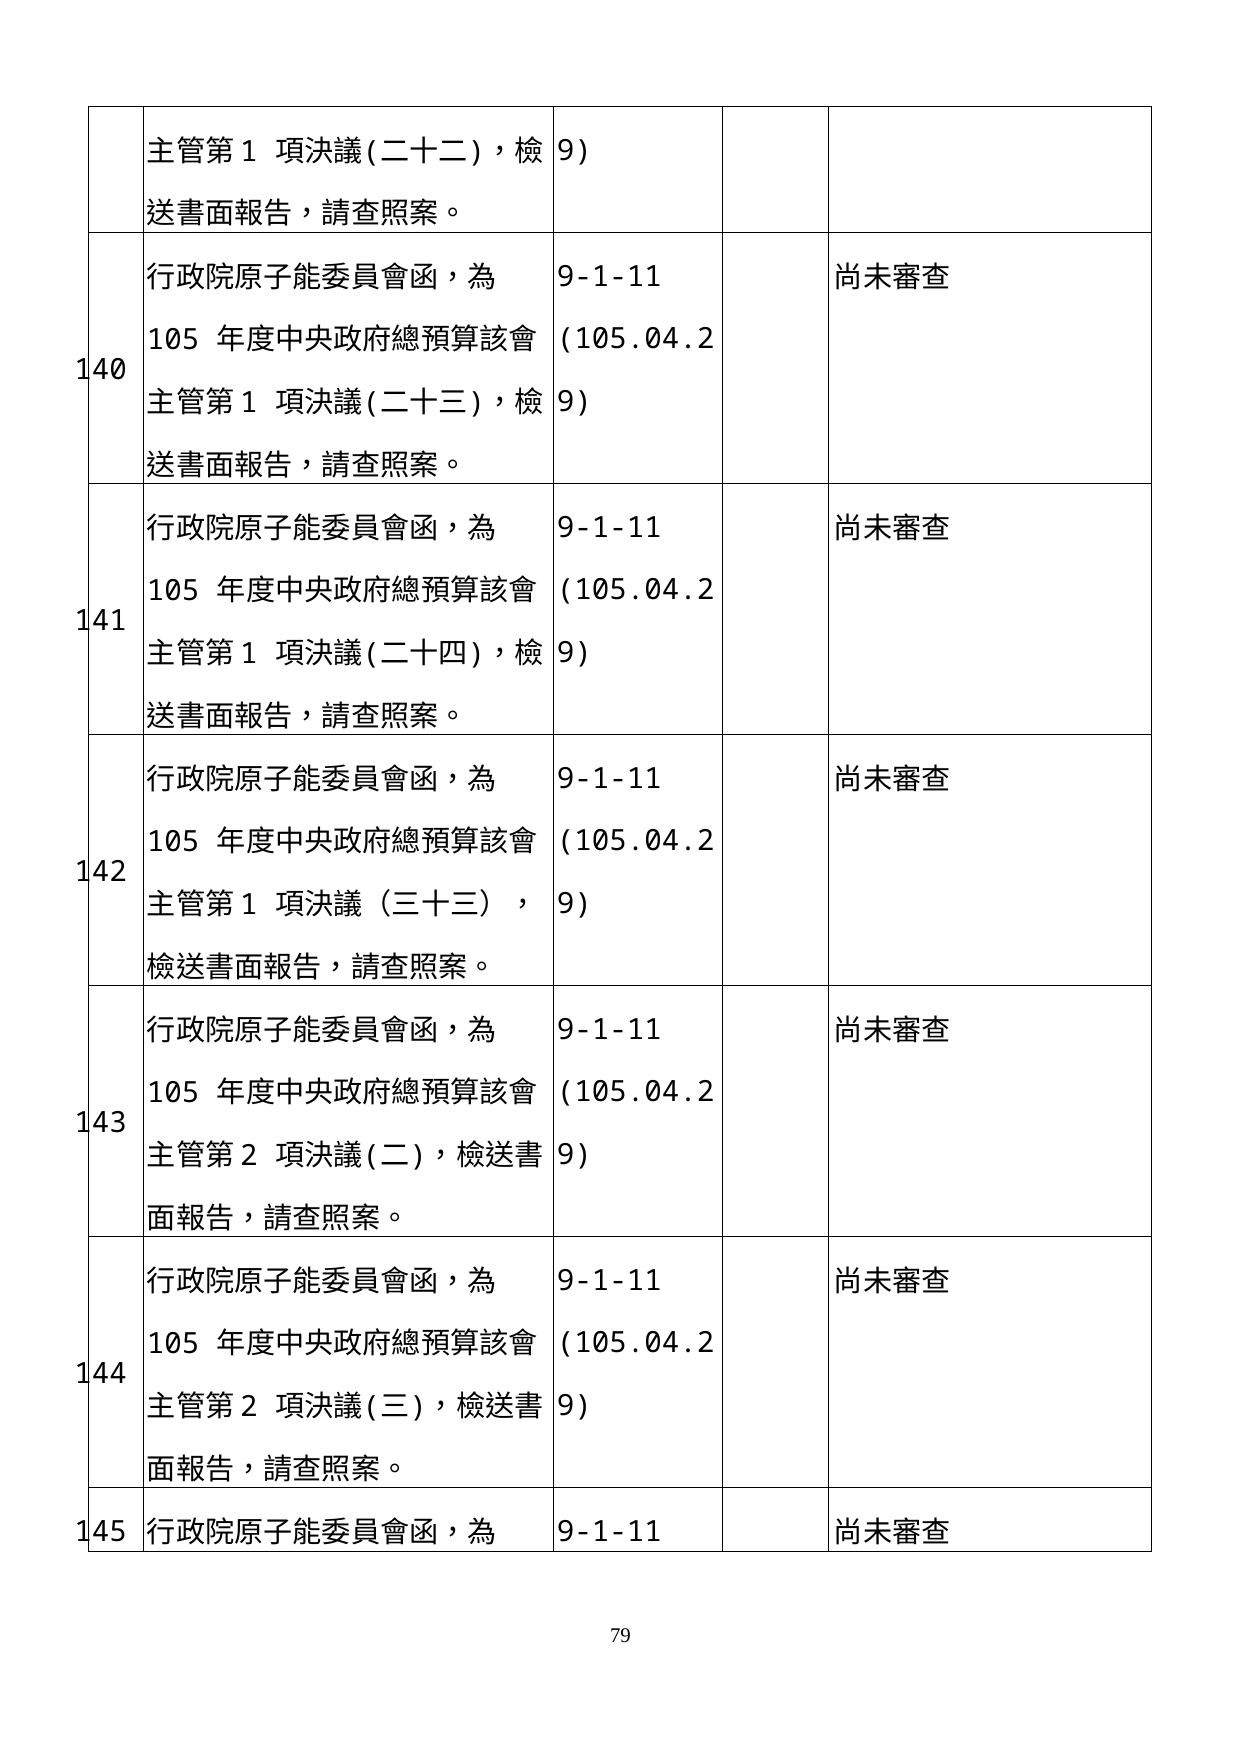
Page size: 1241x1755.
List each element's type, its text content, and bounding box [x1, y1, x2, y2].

table_cell 9-1-11 (105.04.29) [554, 233, 722, 483]
table_cell 9-1-11 (105.04.29) [554, 484, 722, 734]
table_cell [723, 1237, 828, 1487]
table_cell [723, 233, 828, 483]
table_cell 行政院原子能委員會函，為105 年度中央政府總預算該會主管第1 項決議（三十三），檢送書面報告，請查照案。 [144, 735, 553, 985]
table_cell [89, 107, 143, 232]
table_cell [723, 484, 828, 734]
table_cell 尚未審查 [829, 986, 1151, 1236]
table_cell 行政院原子能委員會函，為105 年度中央政府總預算該會主管第1 項決議(二十四)，檢送書面報告，請查照案。 [144, 484, 553, 734]
table_cell [89, 484, 143, 734]
table_cell 9-1-11 (105.04.29) [554, 1237, 722, 1487]
table_cell 尚未審查 [829, 233, 1151, 483]
table_cell [829, 107, 1151, 232]
table_cell 主管第1 項決議(二十二)，檢送書面報告，請查照案。 [144, 107, 553, 232]
table_cell 9-1-11 (105.04.29) [554, 986, 722, 1236]
table_cell 行政院原子能委員會函，為 [144, 1488, 553, 1551]
table_cell [89, 1237, 143, 1487]
table_cell [723, 986, 828, 1236]
table_cell [89, 986, 143, 1236]
table_cell 尚未審查 [829, 1488, 1151, 1551]
table_cell 9) [554, 107, 722, 232]
table_cell [723, 1488, 828, 1551]
table_cell [89, 1488, 143, 1551]
table_cell 尚未審查 [829, 1237, 1151, 1487]
table_cell [723, 735, 828, 985]
table_cell 9-1-11 [554, 1488, 722, 1551]
table_cell [723, 107, 828, 232]
table_cell 行政院原子能委員會函，為105 年度中央政府總預算該會主管第2 項決議(二)，檢送書面報告，請查照案。 [144, 986, 553, 1236]
table_cell [89, 735, 143, 985]
table_cell 行政院原子能委員會函，為105 年度中央政府總預算該會主管第1 項決議(二十三)，檢送書面報告，請查照案。 [144, 233, 553, 483]
table_cell 9-1-11 (105.04.29) [554, 735, 722, 985]
table_cell 尚未審查 [829, 484, 1151, 734]
table_cell 尚未審查 [829, 735, 1151, 985]
table_cell 行政院原子能委員會函，為105 年度中央政府總預算該會主管第2 項決議(三)，檢送書面報告，請查照案。 [144, 1237, 553, 1487]
table_cell [89, 233, 143, 483]
